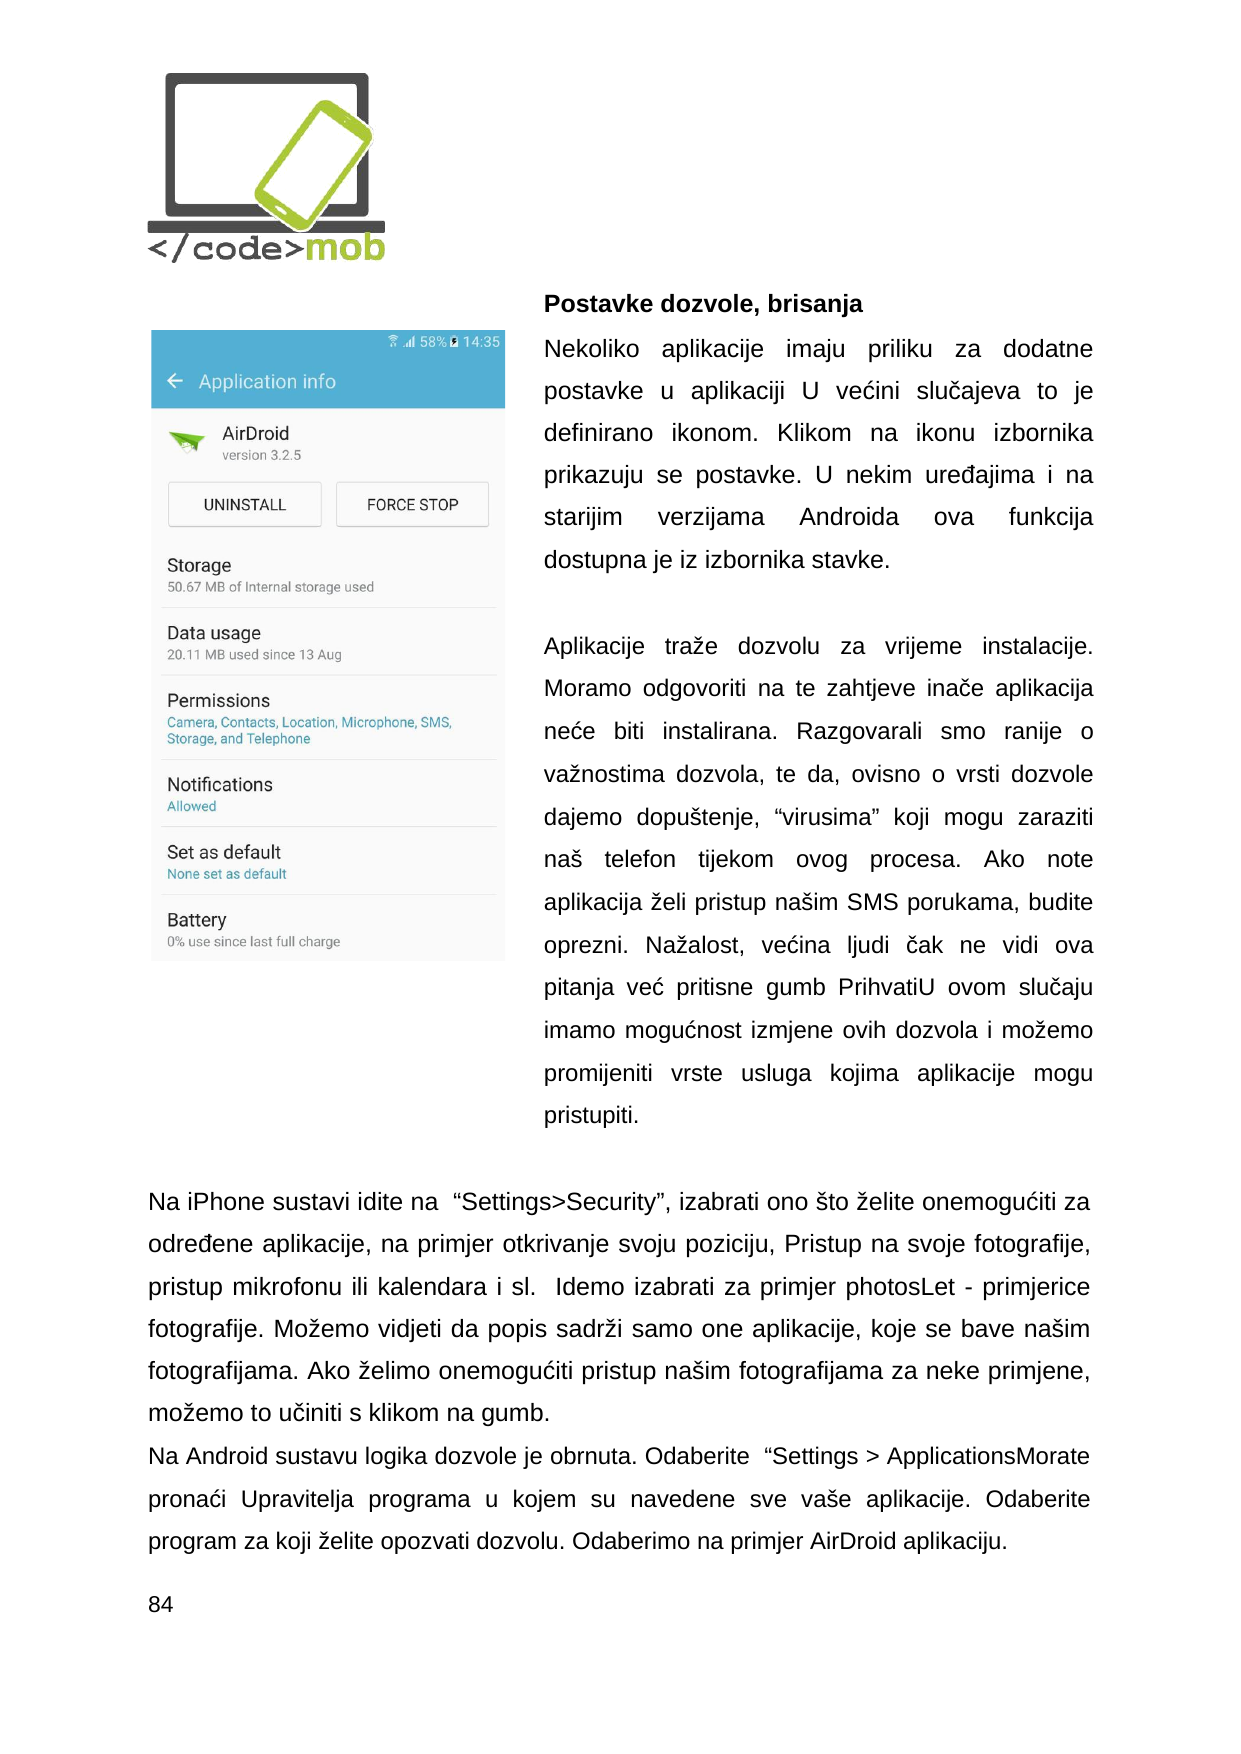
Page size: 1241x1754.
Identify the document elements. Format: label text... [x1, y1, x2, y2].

text Aplikacije traže dozvolu za vrijeme instalacije. Moramo odgovoriti na te zahtjeve inače aplikacija neće biti instalirana. Razgovarali smo ranije o važnostima dozvola, te da, ovisno o vrsti dozvole dajemo dopuštenje, “virusima” koji mogu zaraziti naš telefon tijekom ovog procesa. Ako note aplikacija želi pristup našim SMS porukama, budite oprezni. Nažalost, većina ljudi čak ne vidi ova pitanja već pritisne gumb PrihvatiU ovom slučaju imamo mogućnost izmjene ovih dozvola i možemo promijeniti vrste usluga kojima aplikacije mogu pristupiti. [544, 632, 1094, 1129]
text Nekoliko aplikacije imaju priliku za dodatne postavke u aplikaciji U većini slučajeva to je definirano ikonom. Klikom na ikonu izbornika prikazuju se postavke. U nekim uređajima i na starijim verzijama Androida ova funkcija dostupna je iz izbornika stavke. [544, 334, 1094, 573]
picture [151, 330, 505, 961]
text 84 [148, 1591, 1094, 1617]
text Postavke dozvole, brisanja [544, 289, 1094, 318]
text Na iPhone sustavi idite na “Settings>Security”, izabrati ono što želite onemogućiti za određene aplikacije, na primjer otkrivanje svoju poziciju, Pristup na svoje fotografije, pristup mikrofonu ili kalendara i sl. Idemo izabrati za primjer photosLet - primjerice fotografije. Možemo vidjeti da popis sadrži samo one aplikacije, koje se bave našim fotografijama. Ako želimo onemogućiti pristup našim fotografijama za neke primjene, možemo to učiniti s klikom na gumb. [148, 1187, 1092, 1427]
text Na Android sustavu logika dozvole je obrnuta. Odaberite “Settings > ApplicationsMorate pronaći Upravitelja programa u kojem su navedene sve vaše aplikacije. Odaberite program za koji želite opozvati dozvolu. Odaberimo na primjer AirDroid aplikaciju. [148, 1442, 1092, 1555]
picture [147, 73, 385, 263]
